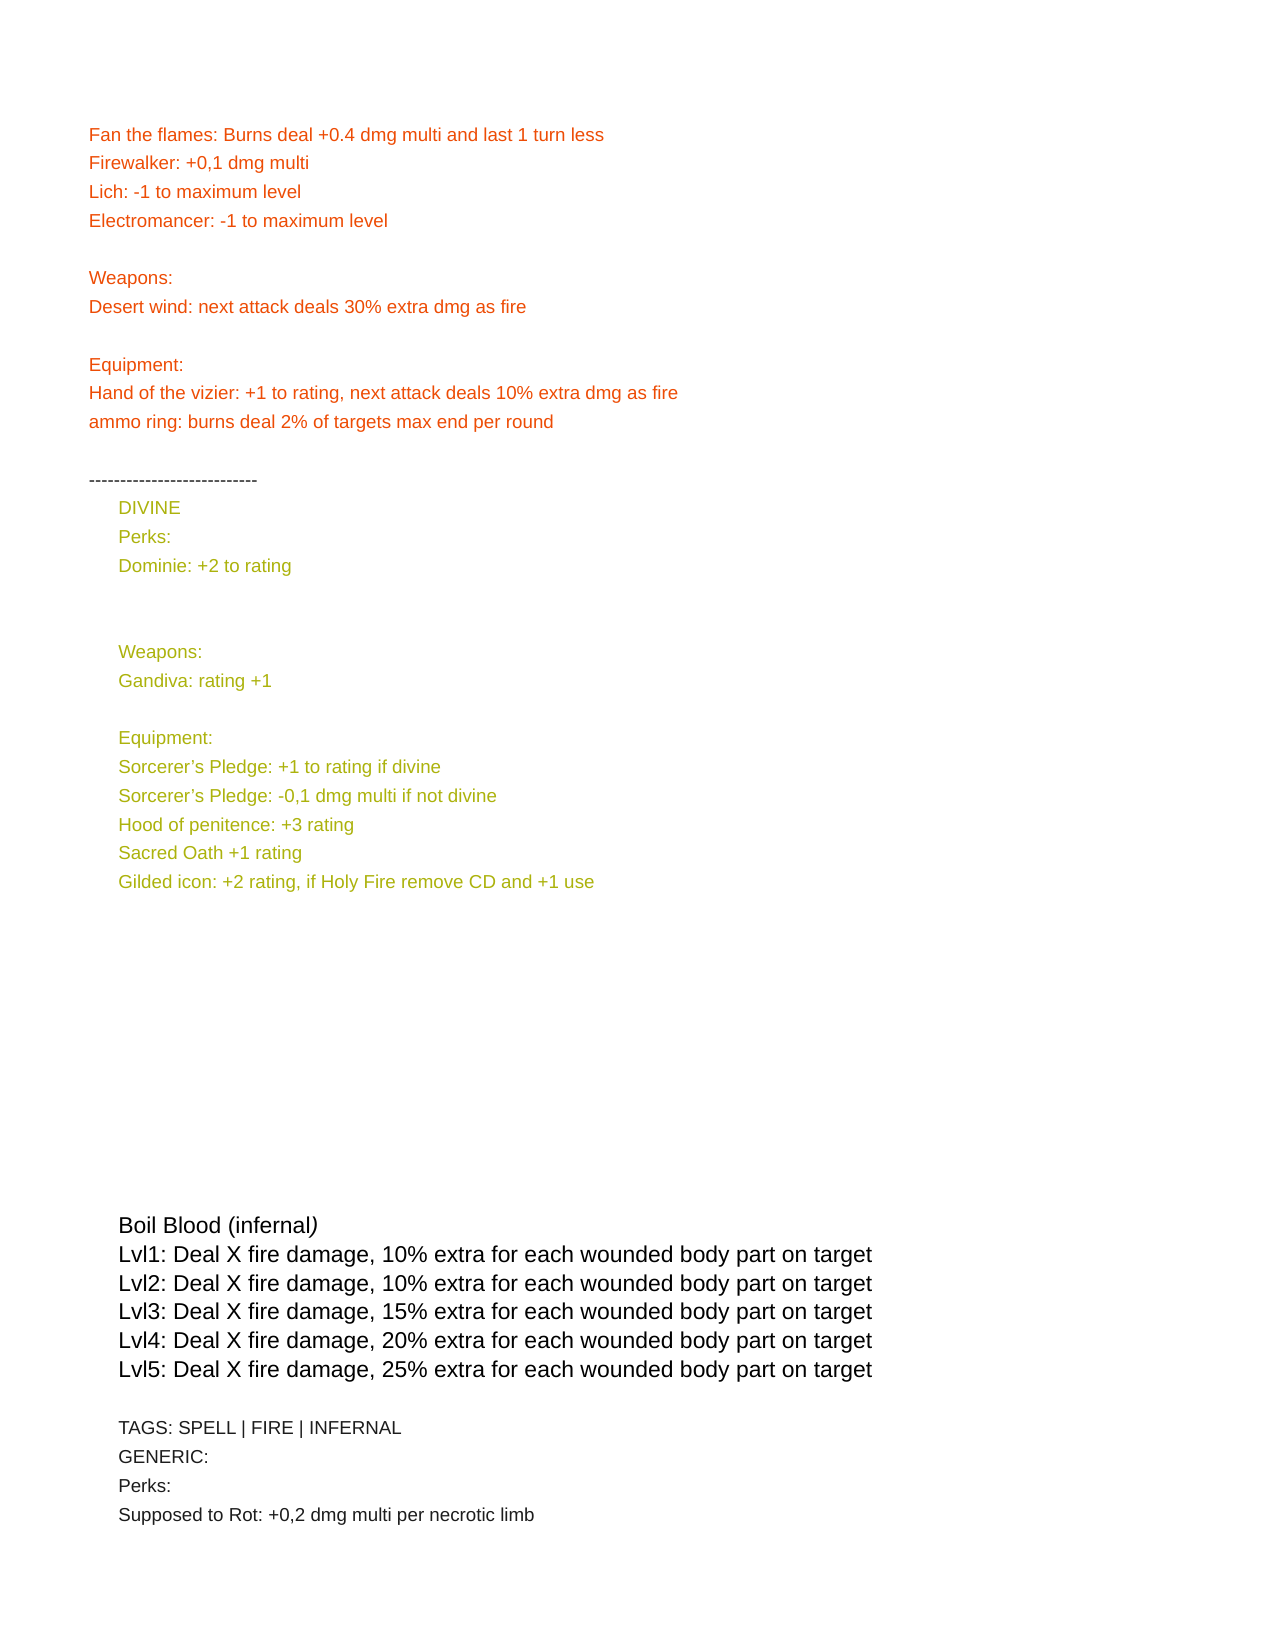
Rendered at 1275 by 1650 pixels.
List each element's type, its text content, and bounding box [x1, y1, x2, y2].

text Dominie: +2 to rating [118, 549, 1157, 578]
text Equipment: [118, 722, 1157, 751]
text Gandiva: rating +1 [118, 664, 1157, 693]
text Gilded icon: +2 rating, if Holy Fire remove CD and +1 use [118, 866, 1157, 894]
text Lich: -1 to maximum level [89, 176, 1157, 204]
text ammo ring: burns deal 2% of targets max end per round [89, 406, 1157, 434]
text Lvl1: Deal X fire damage, 10% extra for each wounded body part on target [118, 1239, 1157, 1268]
text Electromancer: -1 to maximum level [89, 204, 1157, 233]
text Perks: [118, 521, 1157, 549]
text Weapons: [89, 262, 1157, 291]
text Equipment: [89, 348, 1157, 377]
text Fan the flames: Burns deal +0.4 dmg multi and last 1 turn less [89, 118, 1157, 147]
text Sorcerer’s Pledge: -0,1 dmg multi if not divine [118, 779, 1157, 808]
text Lvl2: Deal X fire damage, 10% extra for each wounded body part on target [118, 1268, 1157, 1297]
text TAGS: SPELL | FIRE | INFERNAL GENERIC: Perks: [118, 1412, 1157, 1498]
text Lvl5: Deal X fire damage, 25% extra for each wounded body part on target [118, 1354, 1157, 1383]
text Weapons: [118, 636, 1157, 664]
text Hood of penitence: +3 rating [118, 808, 1157, 837]
text Desert wind: next attack deals 30% extra dmg as fire [89, 291, 1157, 319]
text Sorcerer’s Pledge: +1 to rating if divine [118, 751, 1157, 779]
text Firewalker: +0,1 dmg multi [89, 147, 1157, 176]
text Lvl3: Deal X fire damage, 15% extra for each wounded body part on target [118, 1297, 1157, 1326]
text DIVINE [118, 492, 1157, 521]
text Hand of the vizier: +1 to rating, next attack deals 10% extra dmg as fire [89, 377, 1157, 406]
text Sacred Oath +1 rating [118, 837, 1157, 866]
text --------------------------- [89, 463, 1157, 492]
text Supposed to Rot: +0,2 dmg multi per necrotic limb [118, 1498, 1157, 1527]
text Lvl4: Deal X fire damage, 20% extra for each wounded body part on target [118, 1326, 1157, 1354]
text Boil Blood (infernal) [118, 1211, 1157, 1239]
